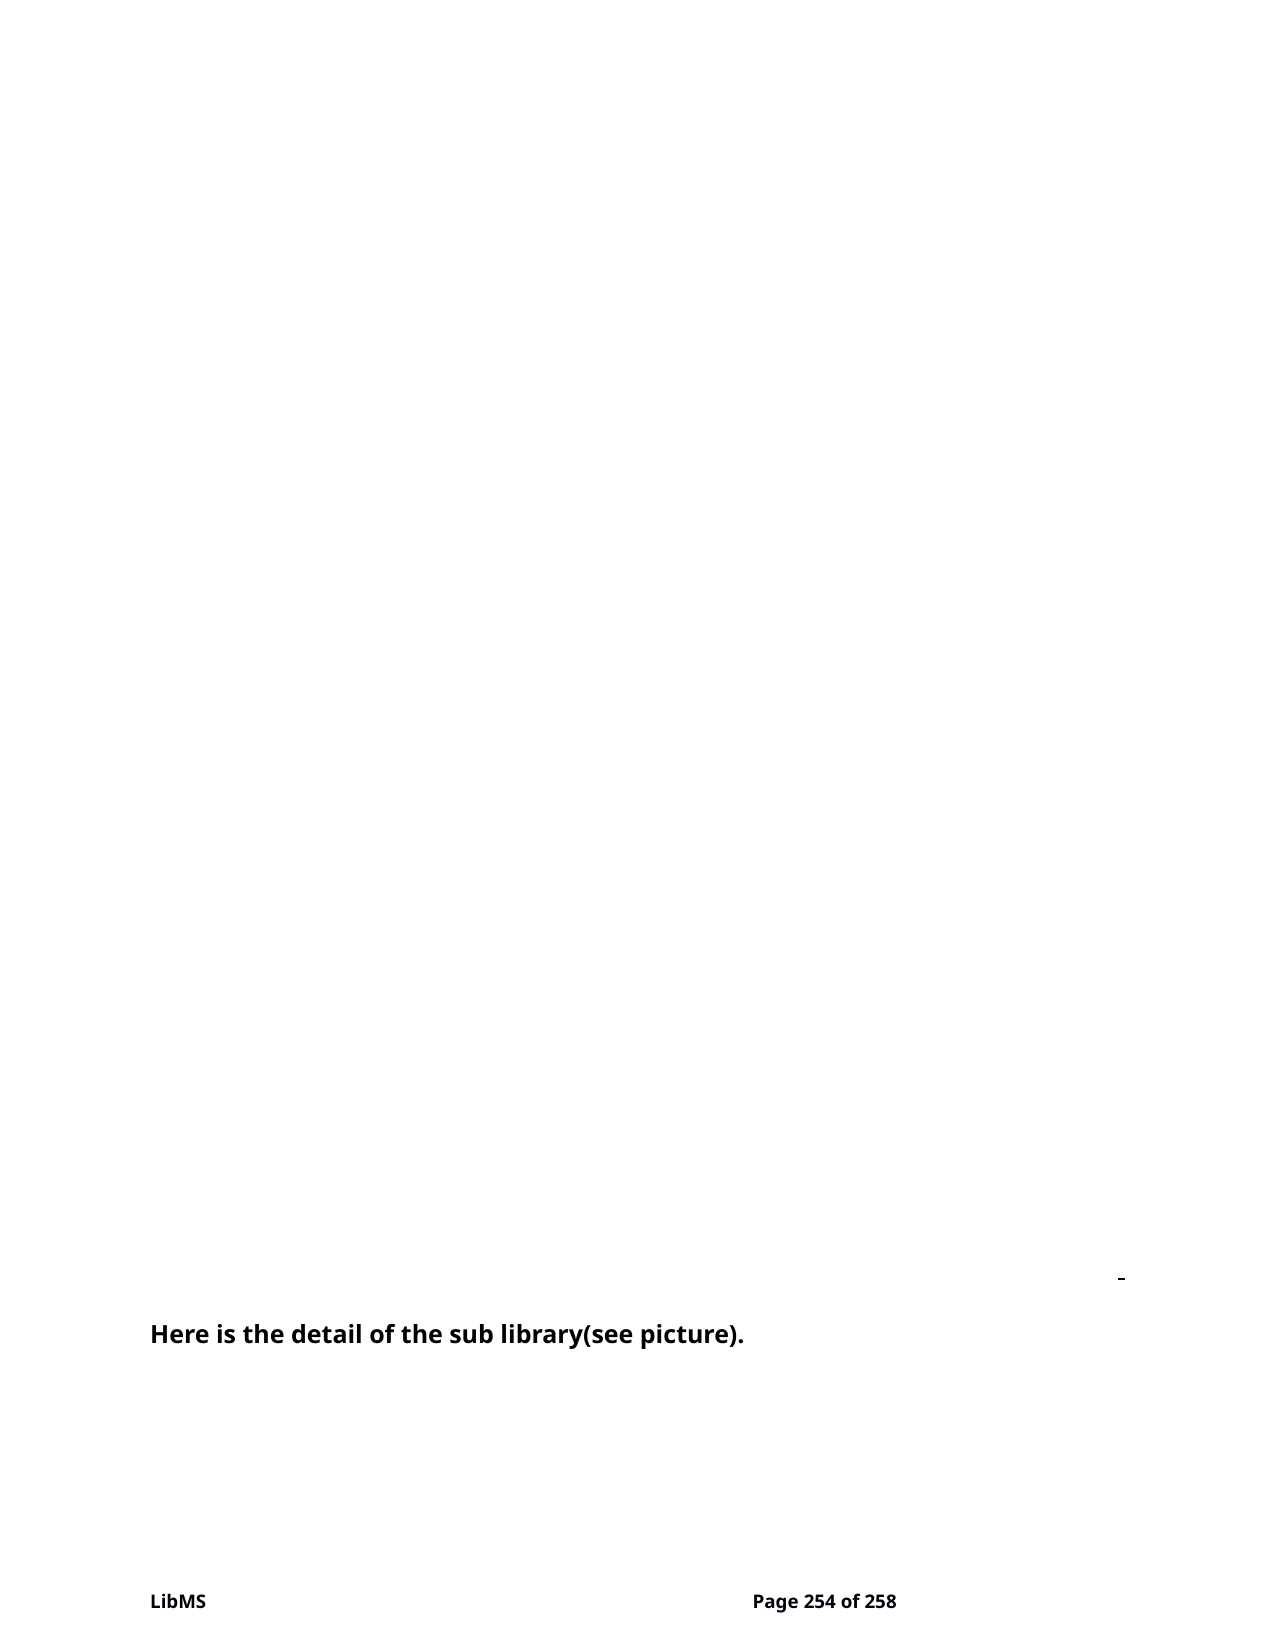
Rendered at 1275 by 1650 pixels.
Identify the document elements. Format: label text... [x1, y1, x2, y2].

text Here is the detail of the sub library(see picture). [150, 133, 1125, 1351]
